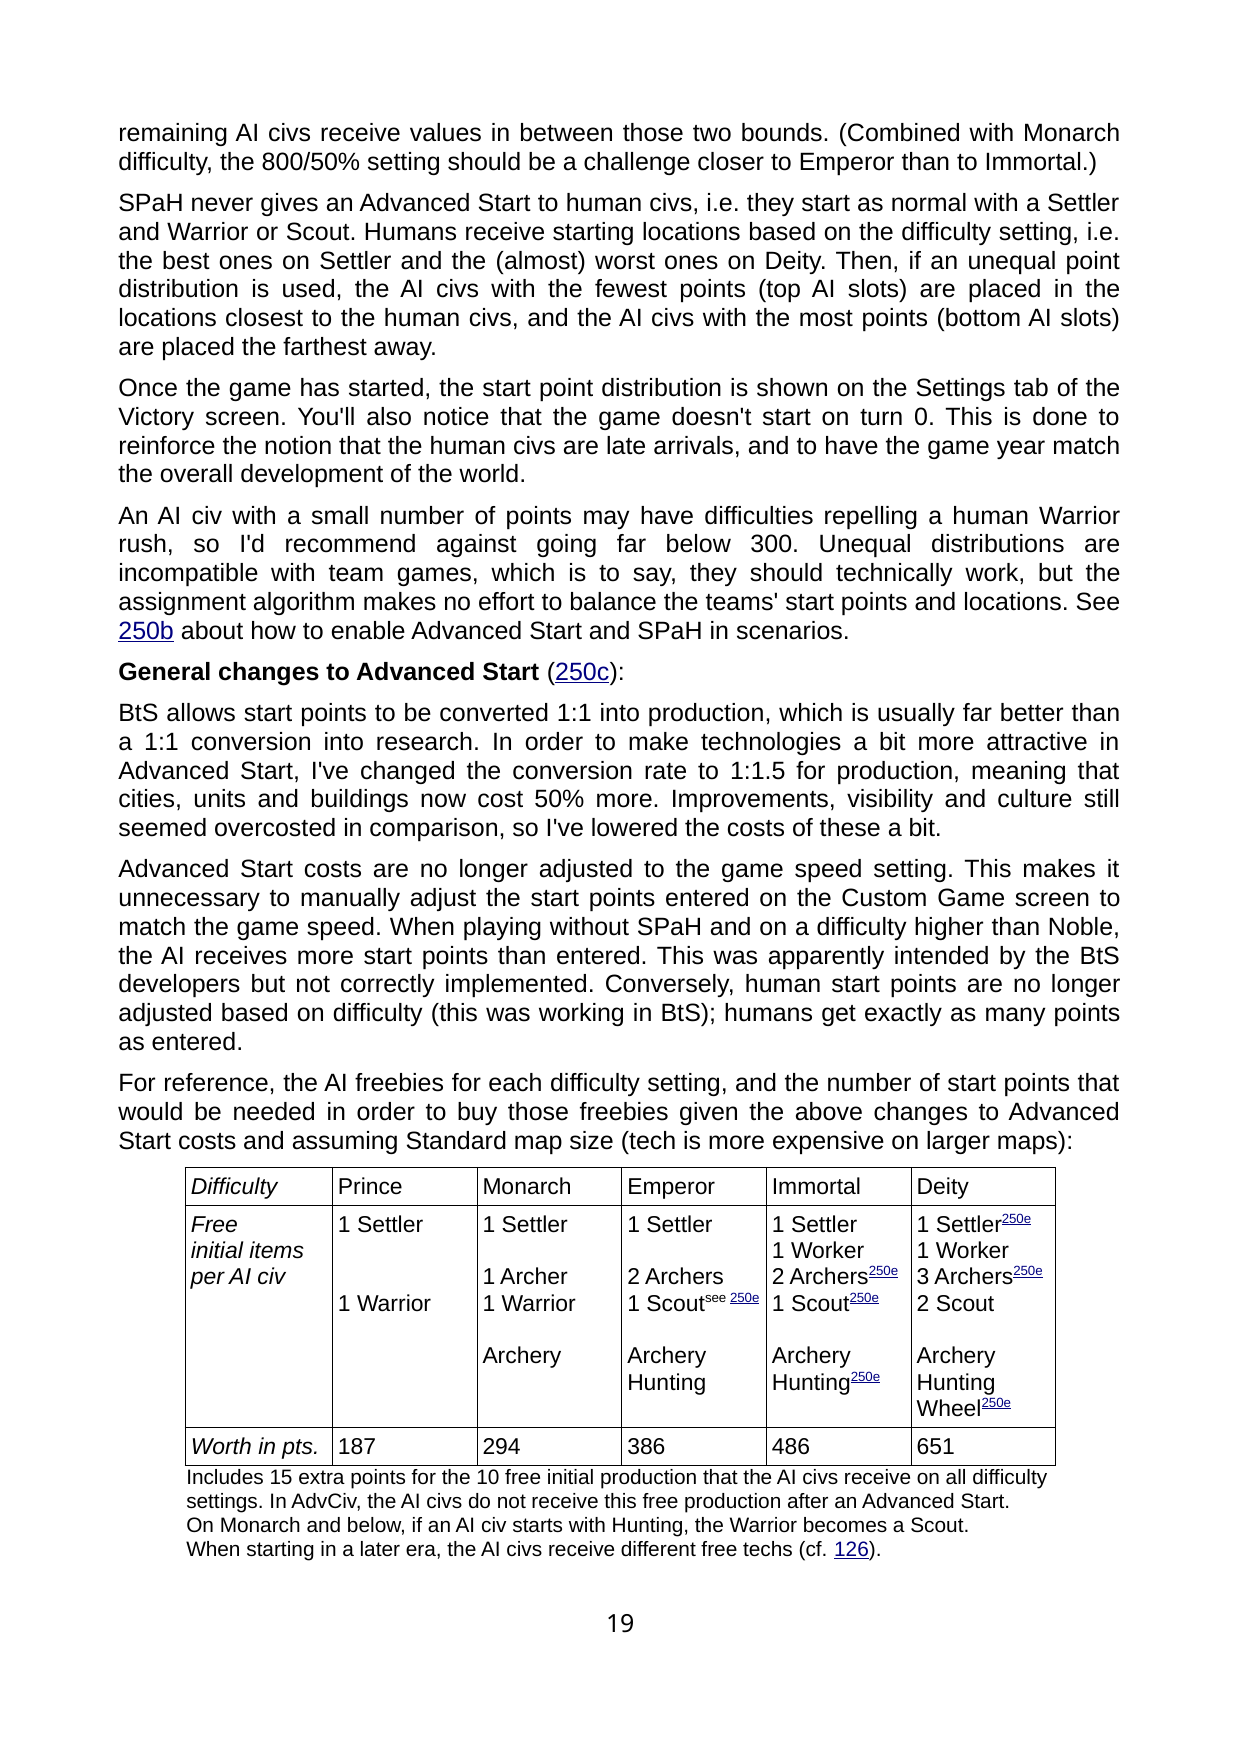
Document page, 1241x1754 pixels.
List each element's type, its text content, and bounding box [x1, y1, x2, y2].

table_header Prince [333, 1168, 477, 1205]
text For reference, the AI freebies for each difficulty setting, and the number of start points that would be needed in order to buy those freebies given the above changes to Advanced Start costs and assuming Standard map size (tech is more expensive on larger maps): [118, 1068, 1122, 1154]
text An AI civ with a small number of points may have difficulties repelling a human Warrior rush, so I'd recommend against going far below 300. Unequal distributions are incompatible with team games, which is to say, they should technically work, but the assignment algorithm makes no effort to balance the teams' start points and locations. See 250b about how to enable Advanced Start and SPaH in scenarios. [118, 501, 1122, 644]
table_cell Free initial items per AI civ [186, 1206, 332, 1427]
table_header Immortal [767, 1168, 911, 1205]
table_cell 1 Settler 1 Worker 2 Archers250e 1 Scout250e Archery Hunting250e [767, 1206, 911, 1427]
table_cell 294 [478, 1428, 621, 1465]
table_cell Worth in pts. [186, 1428, 332, 1465]
text remaining AI civs receive values in between those two bounds. (Combined with Monarch difficulty, the 800/50% setting should be a challenge closer to Emperor than to Immortal.) [118, 118, 1122, 176]
text General changes to Advanced Start (250c): [118, 657, 1122, 686]
table_cell 1 Settler 1 Archer 1 Warrior Archery [478, 1206, 621, 1427]
text BtS allows start points to be converted 1:1 into production, which is usually far better than a 1:1 conversion into research. In order to make technologies a bit more attractive in Advanced Start, I've changed the conversion rate to 1:1.5 for production, meaning that cities, units and buildings now cost 50% more. Improvements, visibility and culture still seemed overcosted in comparison, so I've lowered the costs of these a bit. [118, 698, 1122, 842]
table_header Difficulty [186, 1168, 332, 1205]
table_cell 1 Settler 1 Warrior [333, 1206, 477, 1427]
text Once the game has started, the start point distribution is shown on the Settings tab of the Victory screen. You'll also notice that the game doesn't start on turn 0. This is done to reinforce the notion that the human civs are late arrivals, and to have the game year match the overall development of the world. [118, 373, 1122, 488]
text SPaH never gives an Advanced Start to human civs, i.e. they start as normal with a Settler and Warrior or Scout. Humans receive starting locations based on the difficulty setting, i.e. the best ones on Settler and the (almost) worst ones on Deity. Then, if an unequal point distribution is used, the AI civs with the fewest points (top AI slots) are placed in the locations closest to the human civs, and the AI civs with the most points (bottom AI slots) are placed the farthest away. [118, 188, 1122, 361]
table_cell 651 [912, 1428, 1055, 1465]
table_header Deity [912, 1168, 1055, 1205]
table_cell 187 [333, 1428, 477, 1465]
text Advanced Start costs are no longer adjusted to the game speed setting. This makes it unnecessary to manually adjust the start points entered on the Custom Game screen to match the game speed. When playing without SPaH and on a difficulty higher than Noble, the AI receives more start points than entered. This was apparently intended by the BtS developers but not correctly implemented. Conversely, human start points are no longer adjusted based on difficulty (this was working in BtS); humans get exactly as many points as entered. [118, 854, 1122, 1056]
text Includes 15 extra points for the 10 free initial production that the AI civs receive on all difficulty settings. In AdvCiv, the AI civs do not receive this free production after an Advanced Start. On Monarch and below, if an AI civ starts with Hunting, the Warrior becomes a Scout. When starting in a later era, the AI civs receive different free techs (cf. 126). [186, 1465, 1072, 1561]
table_cell 486 [767, 1428, 911, 1465]
table_cell 386 [622, 1428, 766, 1465]
table_cell 1 Settler 2 Archers 1 Scoutsee 250e Archery Hunting [622, 1206, 766, 1427]
table_header Monarch [478, 1168, 621, 1205]
table_cell 1 Settler250e 1 Worker 3 Archers250e 2 Scout Archery Hunting Wheel250e [912, 1206, 1055, 1427]
table_header Emperor [622, 1168, 766, 1205]
